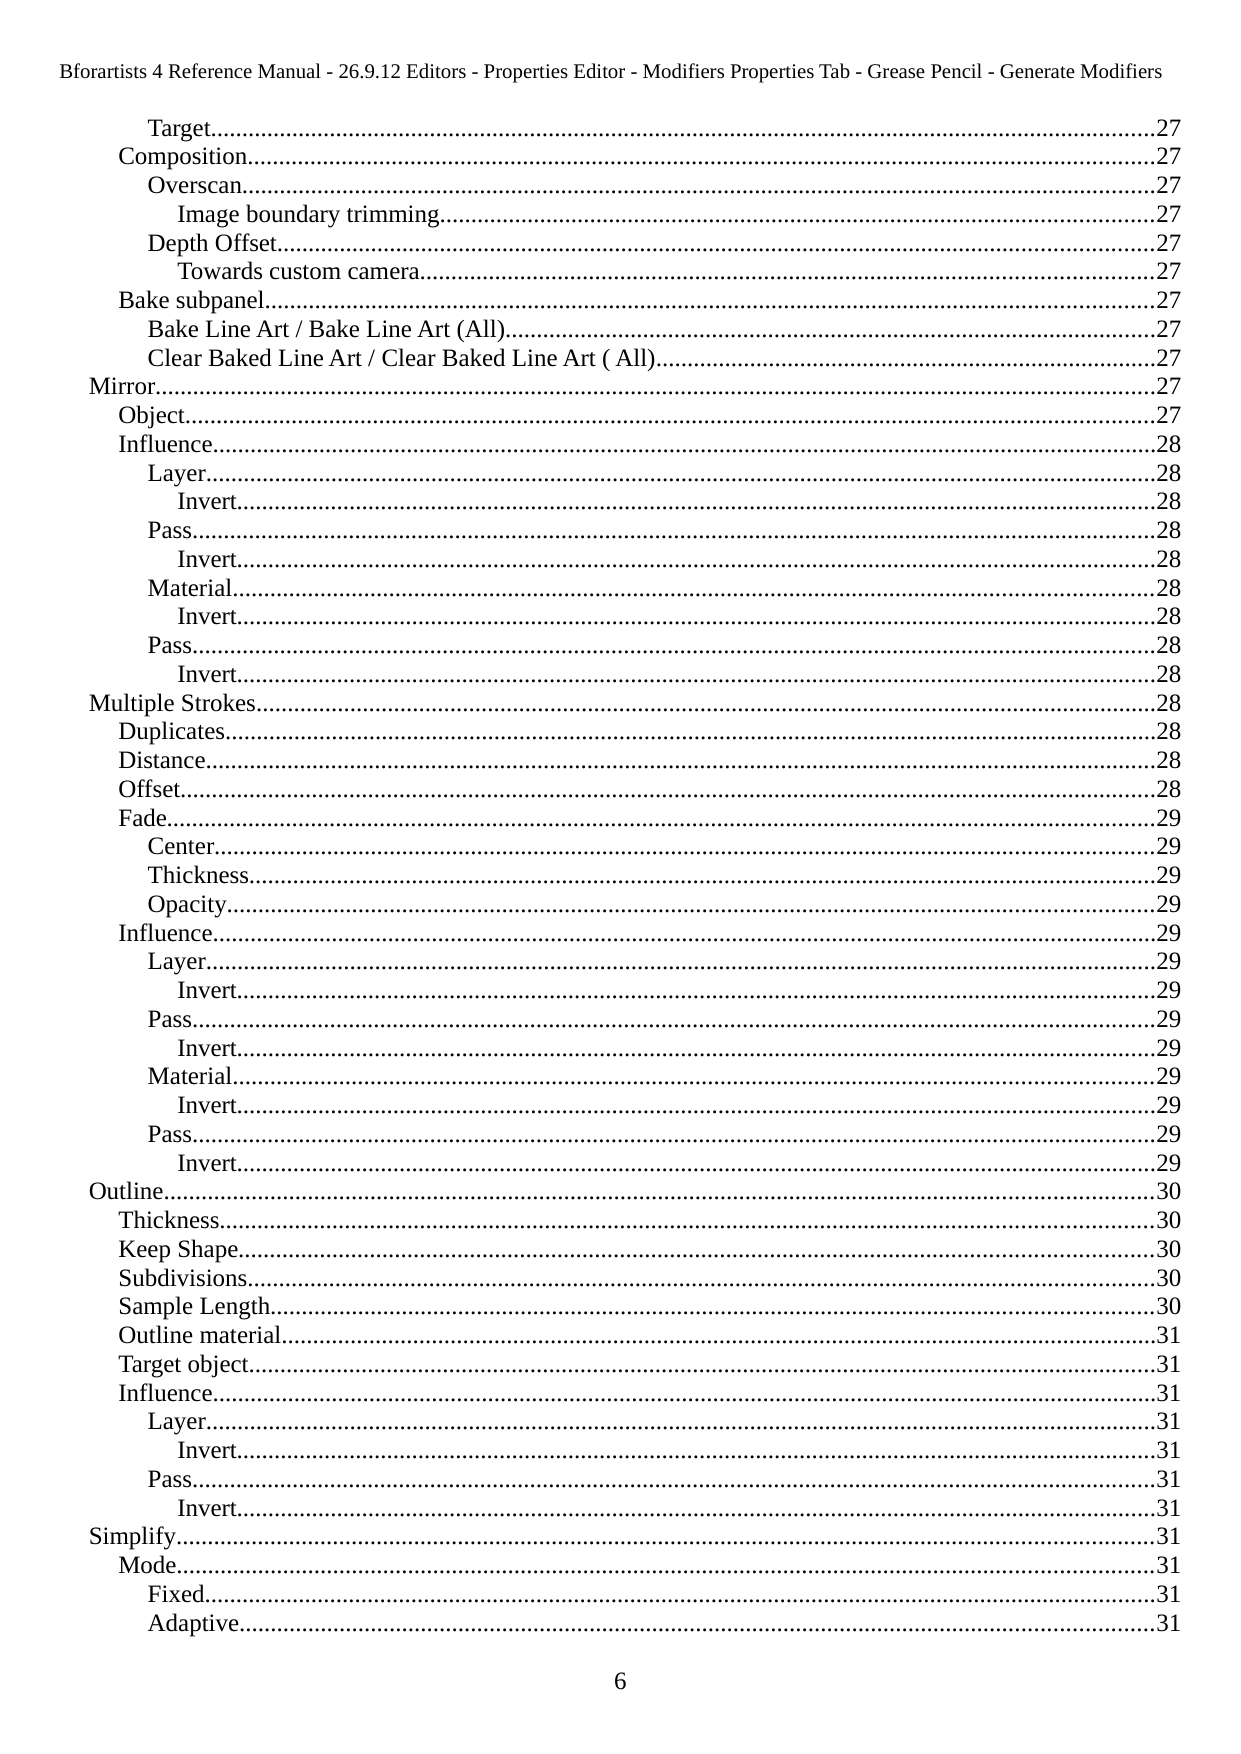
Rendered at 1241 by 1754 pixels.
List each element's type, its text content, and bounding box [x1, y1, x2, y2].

text Overscan 27 [147, 170, 1181, 199]
text Pass 29 [147, 1119, 1181, 1148]
text Outline material 31 [118, 1320, 1181, 1349]
text Thickness 29 [147, 860, 1181, 889]
text Center 29 [147, 831, 1181, 860]
text Depth Offset 27 [147, 228, 1181, 256]
text Invert 28 [177, 486, 1181, 515]
text Object 27 [118, 400, 1181, 429]
text Adaptive 31 [147, 1608, 1181, 1636]
text Multiple Strokes 28 [88, 688, 1181, 716]
text Pass 31 [147, 1464, 1181, 1493]
text Fade 29 [118, 803, 1181, 831]
text Layer 31 [147, 1406, 1181, 1435]
text Clear Baked Line Art / Clear Baked Line Art ( All) 27 [147, 343, 1181, 371]
text Bake subpanel 27 [118, 285, 1181, 314]
text Image boundary trimming 27 [177, 199, 1181, 228]
text Keep Shape 30 [118, 1234, 1181, 1263]
text Influence 31 [118, 1378, 1181, 1406]
text Outline 30 [88, 1176, 1181, 1205]
text Towards custom camera 27 [177, 256, 1181, 285]
text Invert 31 [177, 1493, 1181, 1521]
text Layer 28 [147, 458, 1181, 486]
text Material 29 [147, 1061, 1181, 1090]
text Layer 29 [147, 946, 1181, 975]
text Influence 28 [118, 429, 1181, 458]
text Target object 31 [118, 1349, 1181, 1378]
text Sample Length 30 [118, 1291, 1181, 1320]
text Thickness 30 [118, 1205, 1181, 1234]
text Invert 28 [177, 659, 1181, 688]
text Opacity 29 [147, 889, 1181, 918]
text Composition 27 [118, 141, 1181, 170]
text Offset 28 [118, 774, 1181, 803]
text Invert 28 [177, 544, 1181, 573]
text Invert 28 [177, 601, 1181, 630]
text Distance 28 [118, 745, 1181, 774]
text Material 28 [147, 573, 1181, 601]
text Invert 29 [177, 1148, 1181, 1176]
text Invert 29 [177, 1033, 1181, 1061]
text Subdivisions 30 [118, 1263, 1181, 1291]
text Pass 29 [147, 1004, 1181, 1033]
text Fixed 31 [147, 1579, 1181, 1608]
text Mode 31 [118, 1550, 1181, 1579]
text Target 27 [147, 113, 1181, 141]
text Bake Line Art / Bake Line Art (All) 27 [147, 314, 1181, 343]
text Invert 31 [177, 1435, 1181, 1464]
text Pass 28 [147, 515, 1181, 544]
text Mirror 27 [88, 371, 1181, 400]
text Duplicates 28 [118, 716, 1181, 745]
text Pass 28 [147, 630, 1181, 659]
text Invert 29 [177, 975, 1181, 1004]
text Invert 29 [177, 1090, 1181, 1119]
text Simplify 31 [88, 1521, 1181, 1550]
text Influence 29 [118, 918, 1181, 946]
